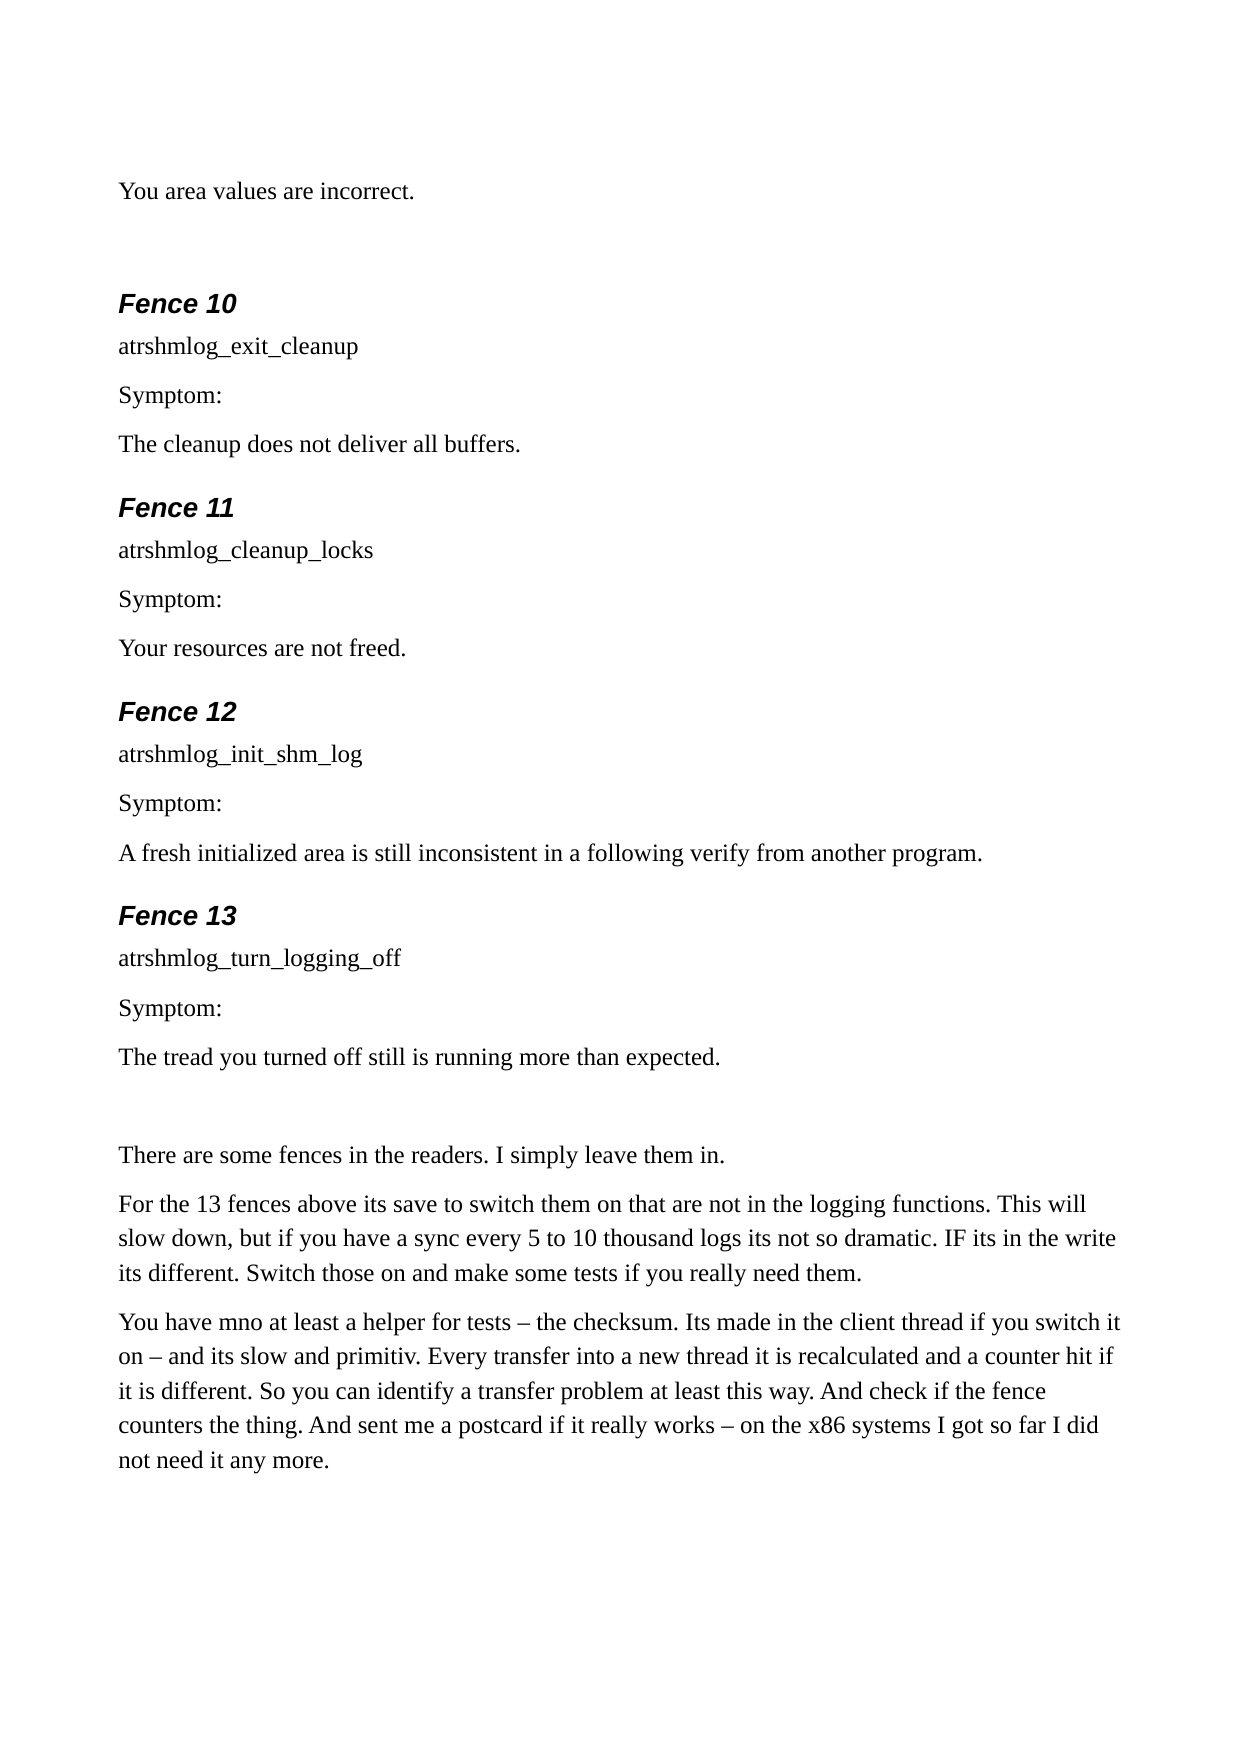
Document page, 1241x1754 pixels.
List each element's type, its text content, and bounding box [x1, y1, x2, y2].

text Symptom: [118, 993, 1122, 1021]
text You have mno at least a helper for tests – the checksum. Its made in the client thread if you switch it on – and its slow and primitiv. Every transfer into a new thread it is recalculated and a counter hit if it is different. So you can identify a transfer problem at least this way. And check if the fence counters the thing. And sent me a postcard if it really works – on the x86 systems I got so far I did not need it any more. [118, 1307, 1122, 1473]
text The tread you turned off still is running more than expected. [118, 1042, 1122, 1070]
text atrshmlog_exit_cleanup [118, 331, 1122, 360]
text For the 13 fences above its save to switch them on that are not in the logging functions. This will slow down, but if you have a sync every 5 to 10 thousand logs its not so dramatic. IF its in the write its different. Switch those on and make some tests if you really need them. [118, 1189, 1122, 1287]
text atrshmlog_init_shm_log [118, 739, 1122, 768]
subtitle Fence 13 [118, 899, 1122, 931]
text atrshmlog_turn_logging_off [118, 943, 1122, 972]
subtitle Fence 12 [118, 695, 1122, 727]
text The cleanup does not deliver all buffers. [118, 429, 1122, 458]
text Symptom: [118, 584, 1122, 613]
text Symptom: [118, 380, 1122, 409]
text atrshmlog_cleanup_locks [118, 535, 1122, 564]
subtitle Fence 10 [118, 287, 1122, 319]
text A fresh initialized area is still inconsistent in a following verify from another program. [118, 838, 1122, 866]
text Your resources are not freed. [118, 633, 1122, 662]
text There are some fences in the readers. I simply leave them in. [118, 1140, 1122, 1168]
text Symptom: [118, 788, 1122, 817]
text You area values are incorrect. [118, 176, 1122, 205]
subtitle Fence 11 [118, 491, 1122, 523]
